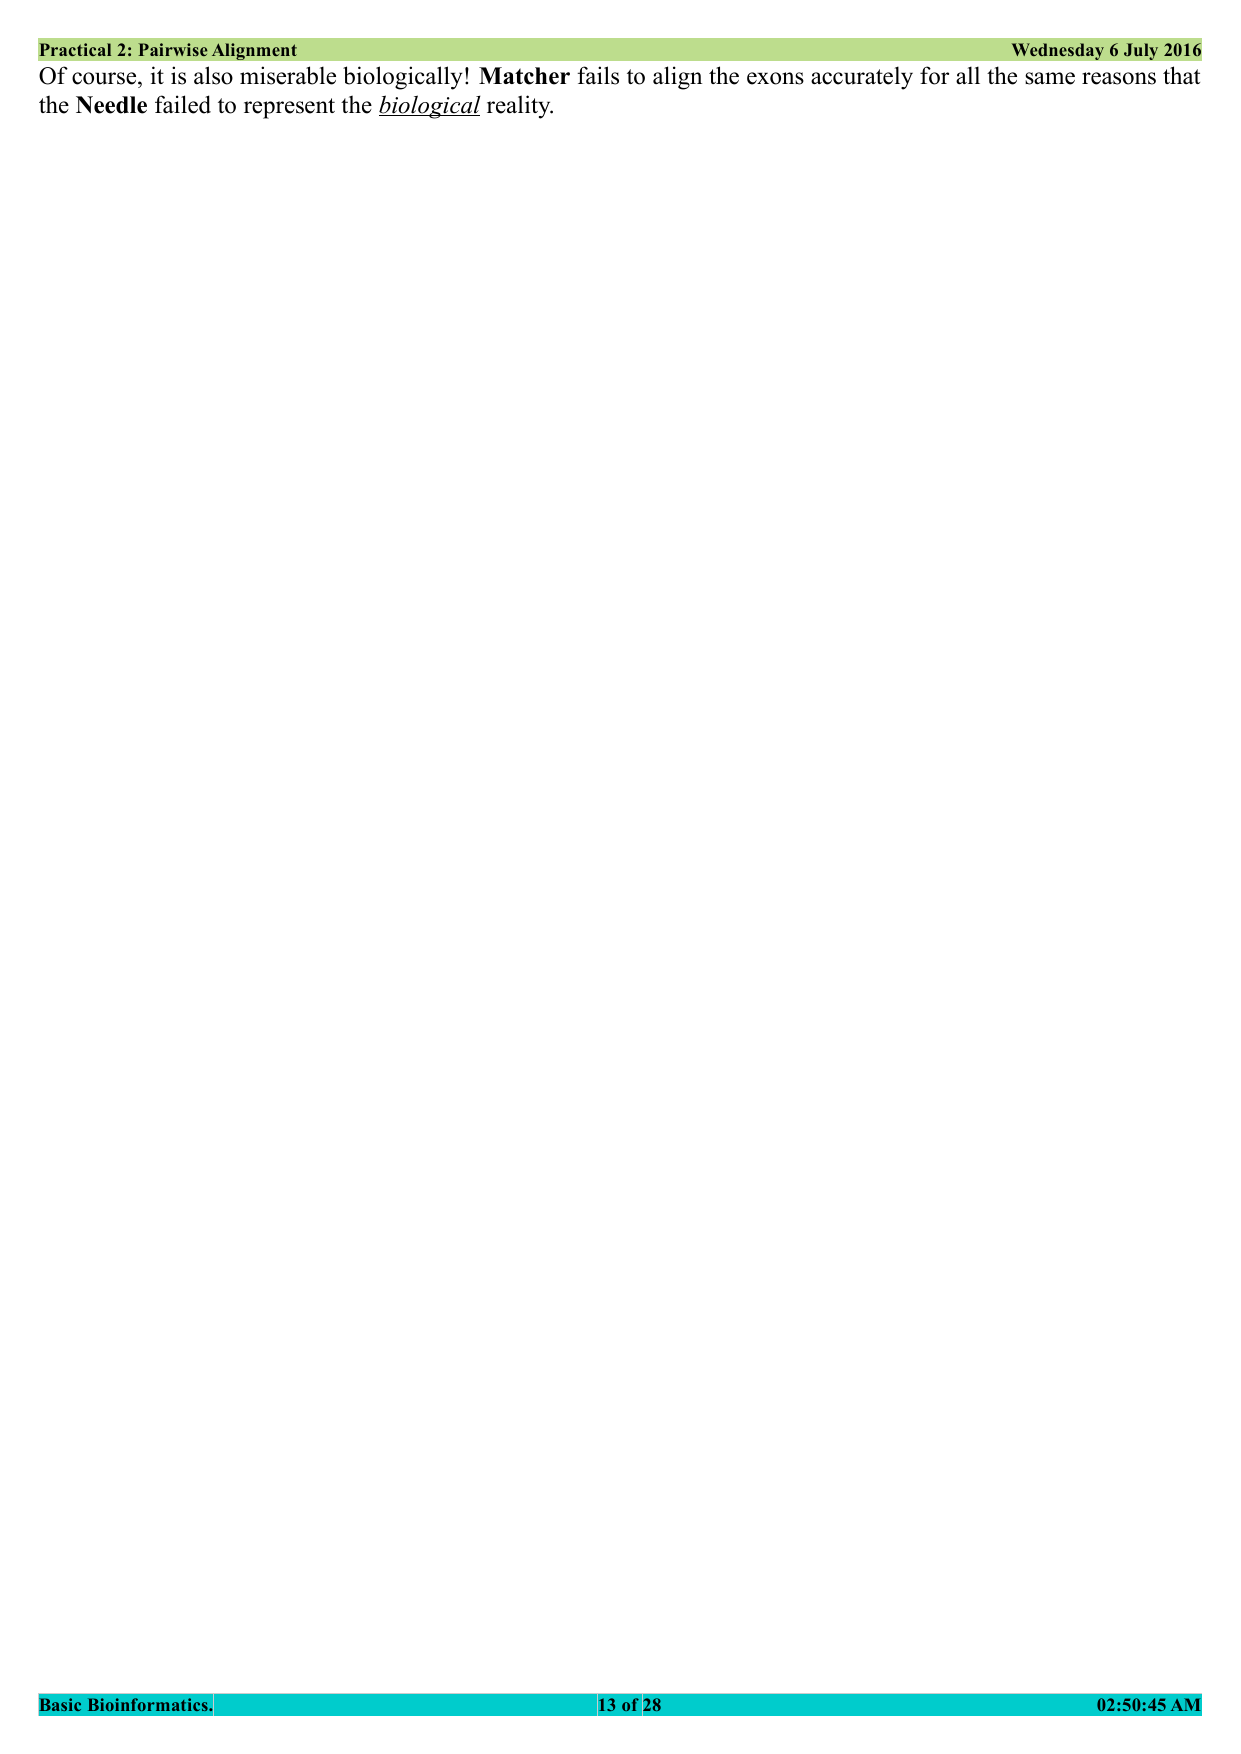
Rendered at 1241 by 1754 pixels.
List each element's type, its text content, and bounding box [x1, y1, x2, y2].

text Of course, it is also miserable biologically! Matcher fails to align the exons accurately for all the same reasons that the Needle failed to represent the biological reality. [38, 61, 1202, 119]
